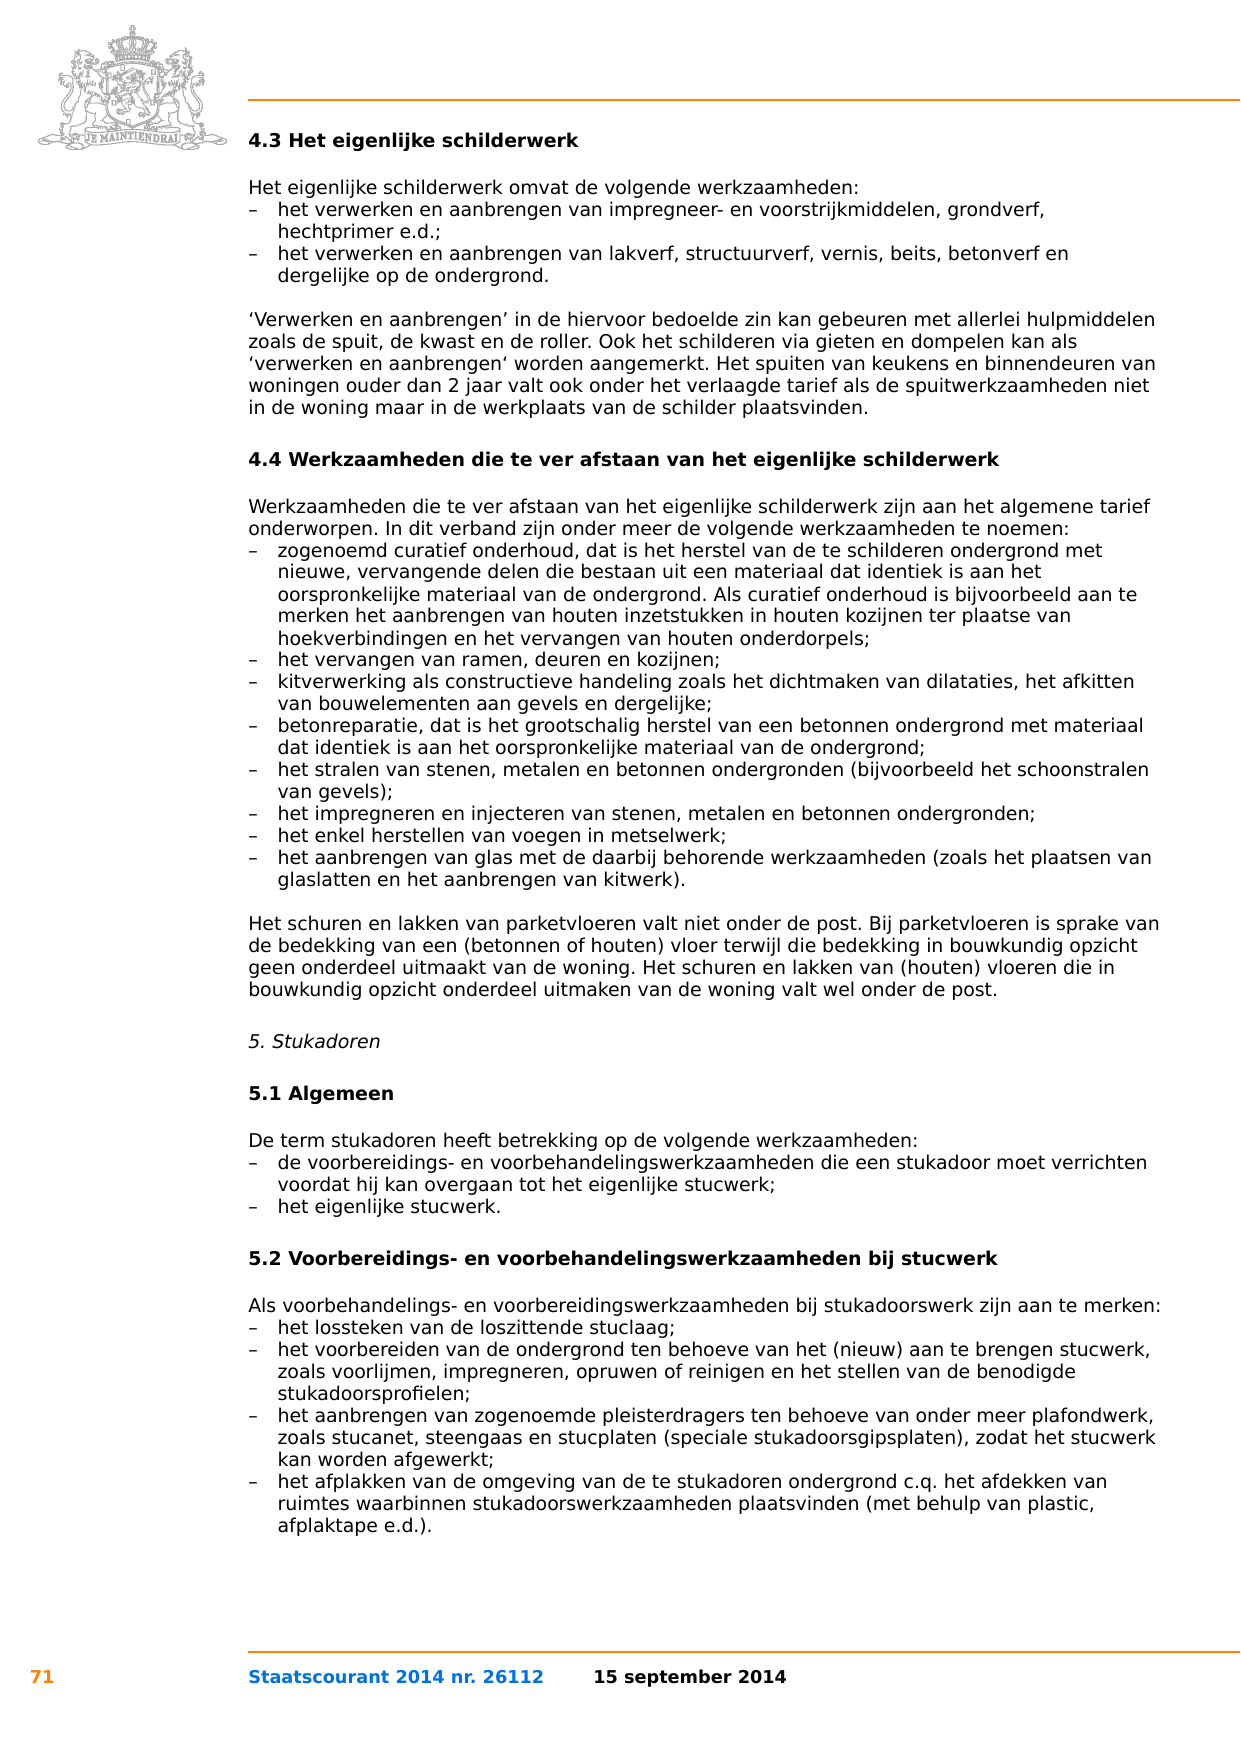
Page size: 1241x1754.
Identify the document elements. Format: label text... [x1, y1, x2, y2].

text – het stralen van stenen, metalen en betonnen ondergronden (bijvoorbeeld het schoonstralen van gevels); [248, 759, 1163, 803]
text – het verwerken en aanbrengen van impregneer- en voorstrijkmiddelen, grondverf, hechtprimer e.d.; [248, 199, 1163, 243]
text Het eigenlijke schilderwerk omvat de volgende werkzaamheden: [248, 177, 1163, 199]
text – het lossteken van de loszittende stuclaag; [248, 1317, 1163, 1339]
text – het voorbereiden van de ondergrond ten behoeve van het (nieuw) aan te brengen stucwerk, zoals voorlijmen, impregneren, opruwen of reinigen en het stellen van de benodigde stukadoorsprofielen; [248, 1339, 1163, 1405]
text – het verwerken en aanbrengen van lakverf, structuurverf, vernis, beits, betonverf en dergelijke op de ondergrond. [248, 243, 1163, 287]
text De term stukadoren heeft betrekking op de volgende werkzaamheden: [248, 1130, 1163, 1152]
text – het afplakken van de omgeving van de te stukadoren ondergrond c.q. het afdekken van ruimtes waarbinnen stukadoorswerkzaamheden plaatsvinden (met behulp van plastic, afplaktape e.d.). [248, 1471, 1163, 1537]
text – het eigenlijke stucwerk. [248, 1196, 1163, 1218]
subtitle 5. Stukadoren [248, 1031, 1163, 1053]
text – het aanbrengen van zogenoemde pleisterdragers ten behoeve van onder meer plafondwerk, zoals stucanet, steengaas en stucplaten (speciale stukadoorsgipsplaten), zodat het stucwerk kan worden afgewerkt; [248, 1405, 1163, 1471]
text – de voorbereidings- en voorbehandelingswerkzaamheden die een stukadoor moet verrichten voordat hij kan overgaan tot het eigenlijke stucwerk; [248, 1152, 1163, 1196]
subtitle 4.3 Het eigenlijke schilderwerk [248, 130, 1163, 152]
subtitle 5.2 Voorbereidings- en voorbehandelingswerkzaamheden bij stucwerk [248, 1248, 1163, 1270]
text – kitverwerking als constructieve handeling zoals het dichtmaken van dilataties, het afkitten van bouwelementen aan gevels en dergelijke; [248, 671, 1163, 715]
text – het impregneren en injecteren van stenen, metalen en betonnen ondergronden; [248, 803, 1163, 825]
picture [38, 25, 227, 150]
text ‘Verwerken en aanbrengen’ in de hiervoor bedoelde zin kan gebeuren met allerlei hulpmiddelen zoals de spuit, de kwast en de roller. Ook het schilderen via gieten en dompelen kan als ‘verwerken en aanbrengen‘ worden aangemerkt. Het spuiten van keukens en binnendeuren van woningen ouder dan 2 jaar valt ook onder het verlaagde tarief als de spuitwerkzaamheden niet in de woning maar in de werkplaats van de schilder plaatsvinden. [248, 309, 1163, 418]
subtitle 5.1 Algemeen [248, 1083, 1163, 1105]
text – betonreparatie, dat is het grootschalig herstel van een betonnen ondergrond met materiaal dat identiek is aan het oorspronkelijke materiaal van de ondergrond; [248, 715, 1163, 759]
text Het schuren en lakken van parketvloeren valt niet onder de post. Bij parketvloeren is sprake van de bedekking van een (betonnen of houten) vloer terwijl die bedekking in bouwkundig opzicht geen onderdeel uitmaakt van de woning. Het schuren en lakken van (houten) vloeren die in bouwkundig opzicht onderdeel uitmaken van de woning valt wel onder de post. [248, 913, 1163, 1001]
text – het aanbrengen van glas met de daarbij behorende werkzaamheden (zoals het plaatsen van glaslatten en het aanbrengen van kitwerk). [248, 847, 1163, 891]
text – het enkel herstellen van voegen in metselwerk; [248, 825, 1163, 847]
text Als voorbehandelings- en voorbereidingswerkzaamheden bij stukadoorswerk zijn aan te merken: [248, 1295, 1163, 1317]
text – het vervangen van ramen, deuren en kozijnen; [248, 649, 1163, 671]
text – zogenoemd curatief onderhoud, dat is het herstel van de te schilderen ondergrond met nieuwe, vervangende delen die bestaan uit een materiaal dat identiek is aan het oorspronkelijke materiaal van de ondergrond. Als curatief onderhoud is bijvoorbeeld aan te merken het aanbrengen van houten inzetstukken in houten kozijnen ter plaatse van hoekverbindingen en het vervangen van houten onderdorpels; [248, 539, 1163, 649]
subtitle 4.4 Werkzaamheden die te ver afstaan van het eigenlijke schilderwerk [248, 448, 1163, 471]
text Werkzaamheden die te ver afstaan van het eigenlijke schilderwerk zijn aan het algemene tarief onderworpen. In dit verband zijn onder meer de volgende werkzaamheden te noemen: [248, 496, 1163, 539]
